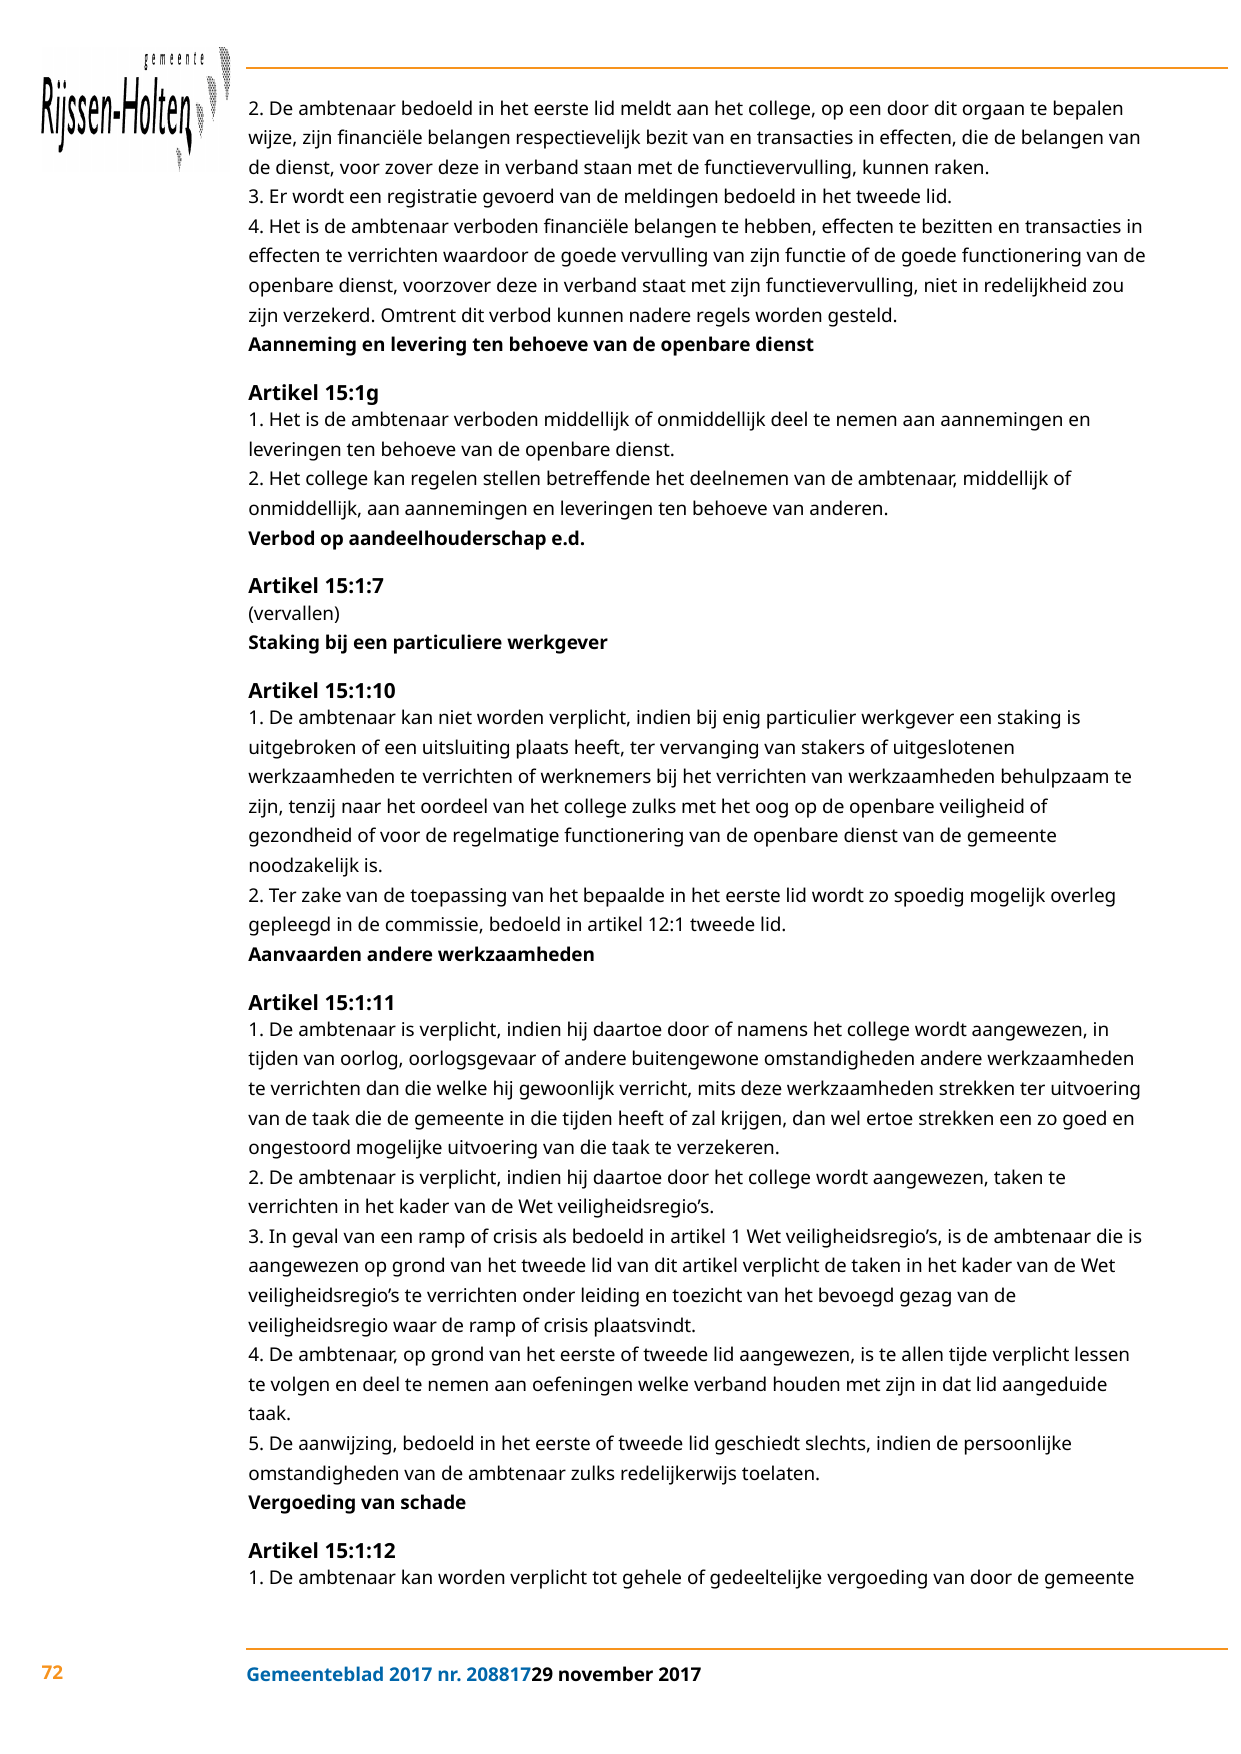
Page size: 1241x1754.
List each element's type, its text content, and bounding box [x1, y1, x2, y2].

text Artikel 15:1:12 [248, 1536, 1152, 1564]
text 1. De ambtenaar is verplicht, indien hij daartoe door of namens het college wordt aangewezen, in tijden van oorlog, oorlogsgevaar of andere buitengewone omstandigheden andere werkzaamheden te verrichten dan die welke hij gewoonlijk verricht, mits deze werkzaamheden strekken ter uitvoering van de taak die de gemeente in die tijden heeft of zal krijgen, dan wel ertoe strekken een zo goed en ongestoord mogelijke uitvoering van die taak te verzekeren. [248, 1016, 1152, 1160]
text 4. Het is de ambtenaar verboden financiële belangen te hebben, effecten te bezitten en transacties in effecten te verrichten waardoor de goede vervulling van zijn functie of de goede functionering van de openbare dienst, voorzover deze in verband staat met zijn functievervulling, niet in redelijkheid zou zijn verzekerd. Omtrent dit verbod kunnen nadere regels worden gesteld. [248, 213, 1152, 328]
text 2. Het college kan regelen stellen betreffende het deelnemen van de ambtenaar, middellijk of onmiddellijk, aan aannemingen en leveringen ten behoeve van anderen. [248, 466, 1152, 521]
text Vergoeding van schade [248, 1489, 1152, 1515]
text 2. De ambtenaar bedoeld in het eerste lid meldt aan het college, op een door dit orgaan te bepalen wijze, zijn financiële belangen respectievelijk bezit van en transacties in effecten, die de belangen van de dienst, voor zover deze in verband staan met de functievervulling, kunnen raken. [248, 95, 1152, 180]
text Artikel 15:1:10 [248, 676, 1152, 704]
text 1. Het is de ambtenaar verboden middellijk of onmiddellijk deel te nemen aan aannemingen en leveringen ten behoeve van de openbare dienst. [248, 406, 1152, 462]
text (vervallen) [248, 600, 1152, 626]
text 4. De ambtenaar, op grond van het eerste of tweede lid aangewezen, is te allen tijde verplicht lessen te volgen en deel te nemen aan oefeningen welke verband houden met zijn in dat lid aangeduide taak. [248, 1341, 1152, 1426]
text Artikel 15:1:11 [248, 988, 1152, 1016]
text Artikel 15:1g [248, 378, 1152, 406]
text 1. De ambtenaar kan worden verplicht tot gehele of gedeeltelijke vergoeding van door de gemeente [248, 1564, 1152, 1590]
text 3. In geval van een ramp of crisis als bedoeld in artikel 1 Wet veiligheidsregio’s, is de ambtenaar die is aangewezen op grond van het tweede lid van dit artikel verplicht de taken in het kader van de Wet veiligheidsregio’s te verrichten onder leiding en toezicht van het bevoegd gezag van de veiligheidsregio waar de ramp of crisis plaatsvindt. [248, 1223, 1152, 1338]
text Aanneming en levering ten behoeve van de openbare dienst [248, 331, 1152, 357]
text 1. De ambtenaar kan niet worden verplicht, indien bij enig particulier werkgever een staking is uitgebroken of een uitsluiting plaats heeft, ter vervanging van stakers of uitgeslotenen werkzaamheden te verrichten of werknemers bij het verrichten van werkzaamheden behulpzaam te zijn, tenzij naar het oordeel van het college zulks met het oog op de openbare veiligheid of gezondheid of voor de regelmatige functionering van de openbare dienst van de gemeente noodzakelijk is. [248, 704, 1152, 878]
text Staking bij een particuliere werkgever [248, 629, 1152, 655]
text Aanvaarden andere werkzaamheden [248, 941, 1152, 967]
text 2. Ter zake van de toepassing van het bepaalde in het eerste lid wordt zo spoedig mogelijk overleg gepleegd in de commissie, bedoeld in artikel 12:1 tweede lid. [248, 882, 1152, 937]
text 3. Er wordt een registratie gevoerd van de meldingen bedoeld in het tweede lid. [248, 183, 1152, 209]
text Verbod op aandeelhouderschap e.d. [248, 525, 1152, 551]
text 2. De ambtenaar is verplicht, indien hij daartoe door het college wordt aangewezen, taken te verrichten in het kader van de Wet veiligheidsregio’s. [248, 1164, 1152, 1219]
text Artikel 15:1:7 [248, 571, 1152, 600]
picture [41, 47, 231, 172]
text 5. De aanwijzing, bedoeld in het eerste of tweede lid geschiedt slechts, indien de persoonlijke omstandigheden van de ambtenaar zulks redelijkerwijs toelaten. [248, 1430, 1152, 1486]
